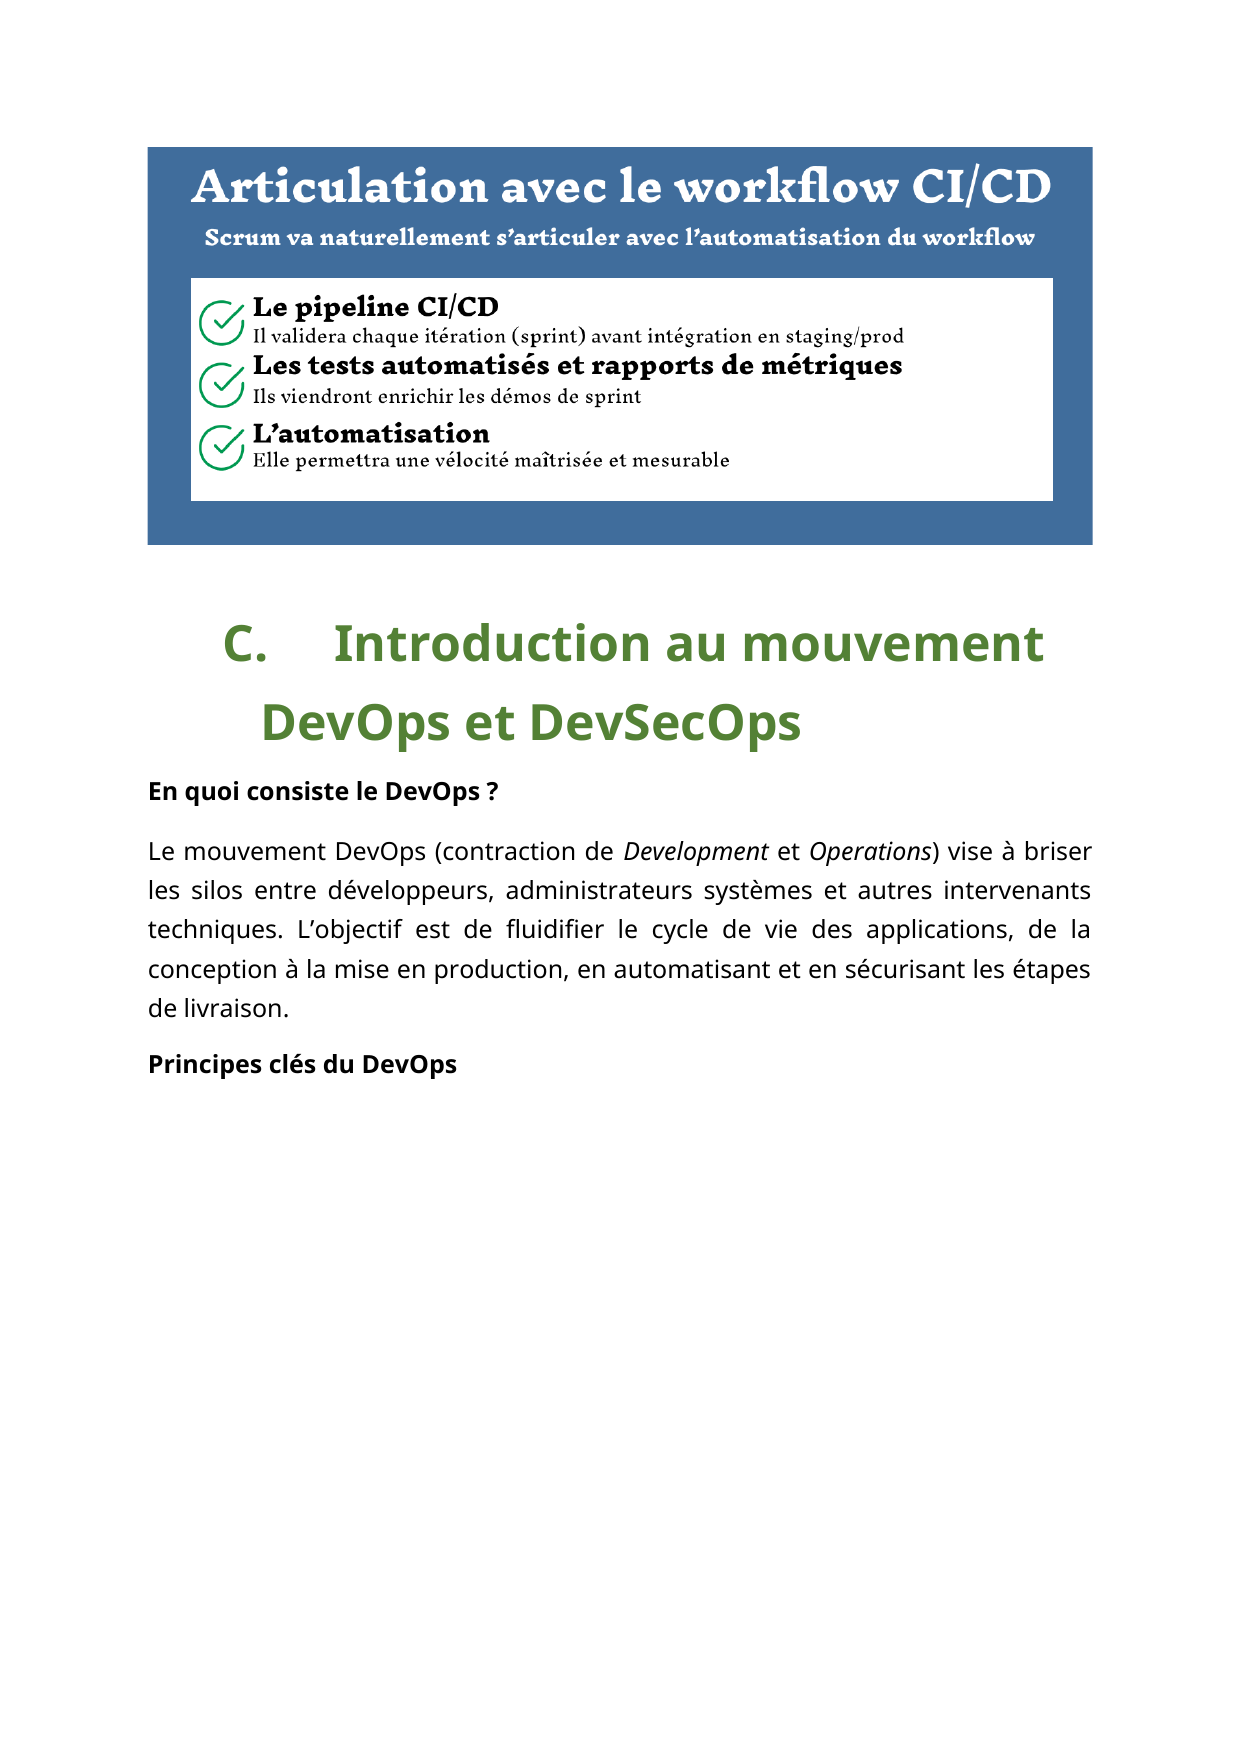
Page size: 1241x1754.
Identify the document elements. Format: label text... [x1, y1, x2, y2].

list Introduction au mouvement DevOps et DevSecOps [223, 607, 1093, 754]
text Le mouvement DevOps (contraction de Development et Operations) vise à briser les silos entre développeurs, administrateurs systèmes et autres intervenants techniques. L’objectif est de fluidifier le cycle de vie des applications, de la conception à la mise en production, en automatisant et en sécurisant les étapes de livraison. [148, 834, 1093, 1024]
text En quoi consiste le DevOps ? [148, 774, 1093, 808]
text Principes clés du DevOps [148, 1046, 1093, 1080]
